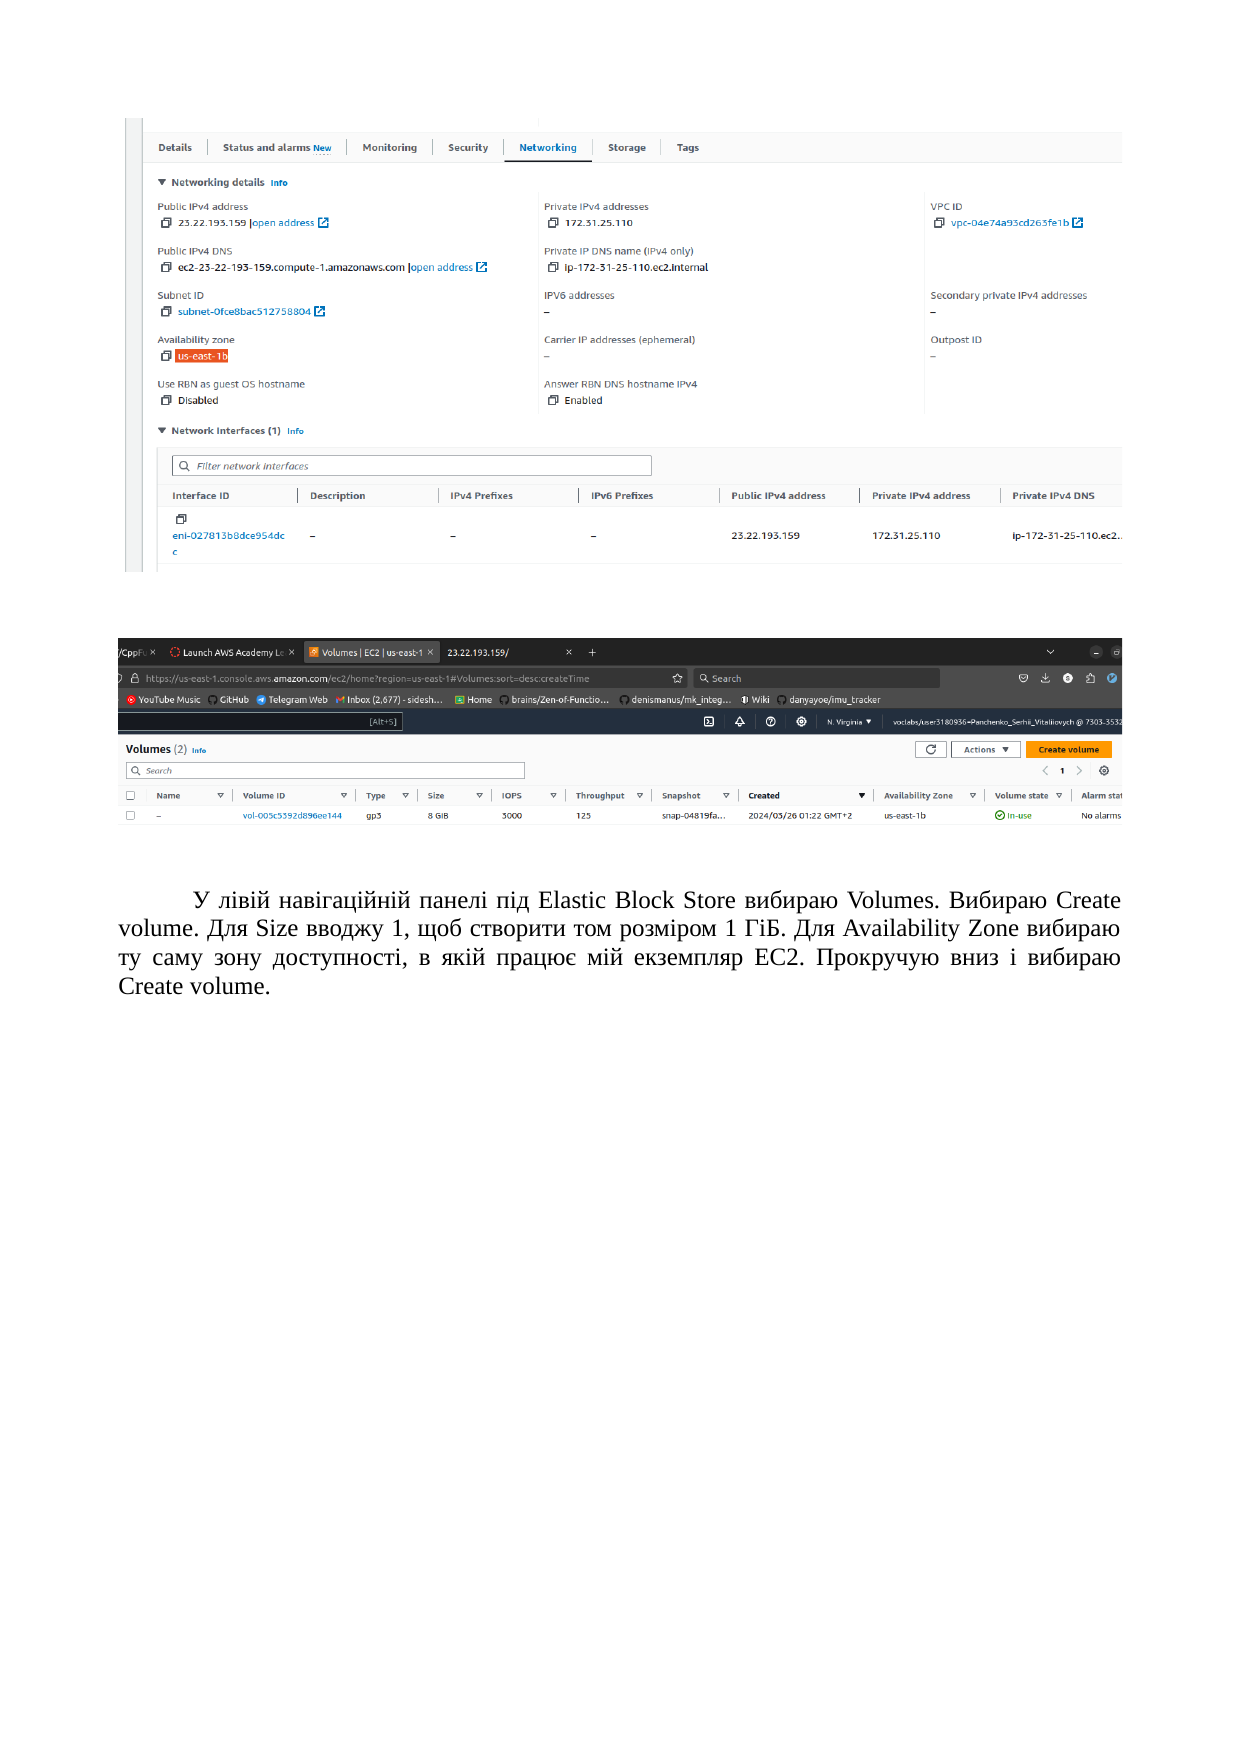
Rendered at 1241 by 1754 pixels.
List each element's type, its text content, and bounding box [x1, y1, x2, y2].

text У лівій навігаційній панелі під Elastic Block Store вибираю Volumes. Вибираю Create volume. Для Size вводжу 1, щоб створити том розміром 1 ГіБ. Для Availability Zone вибираю ту саму зону доступності, в якій працює мій екземпляр EC2. Прокручую вниз і вибираю Create volume. [118, 885, 1122, 1000]
picture [118, 118, 1123, 572]
picture [118, 638, 1123, 828]
